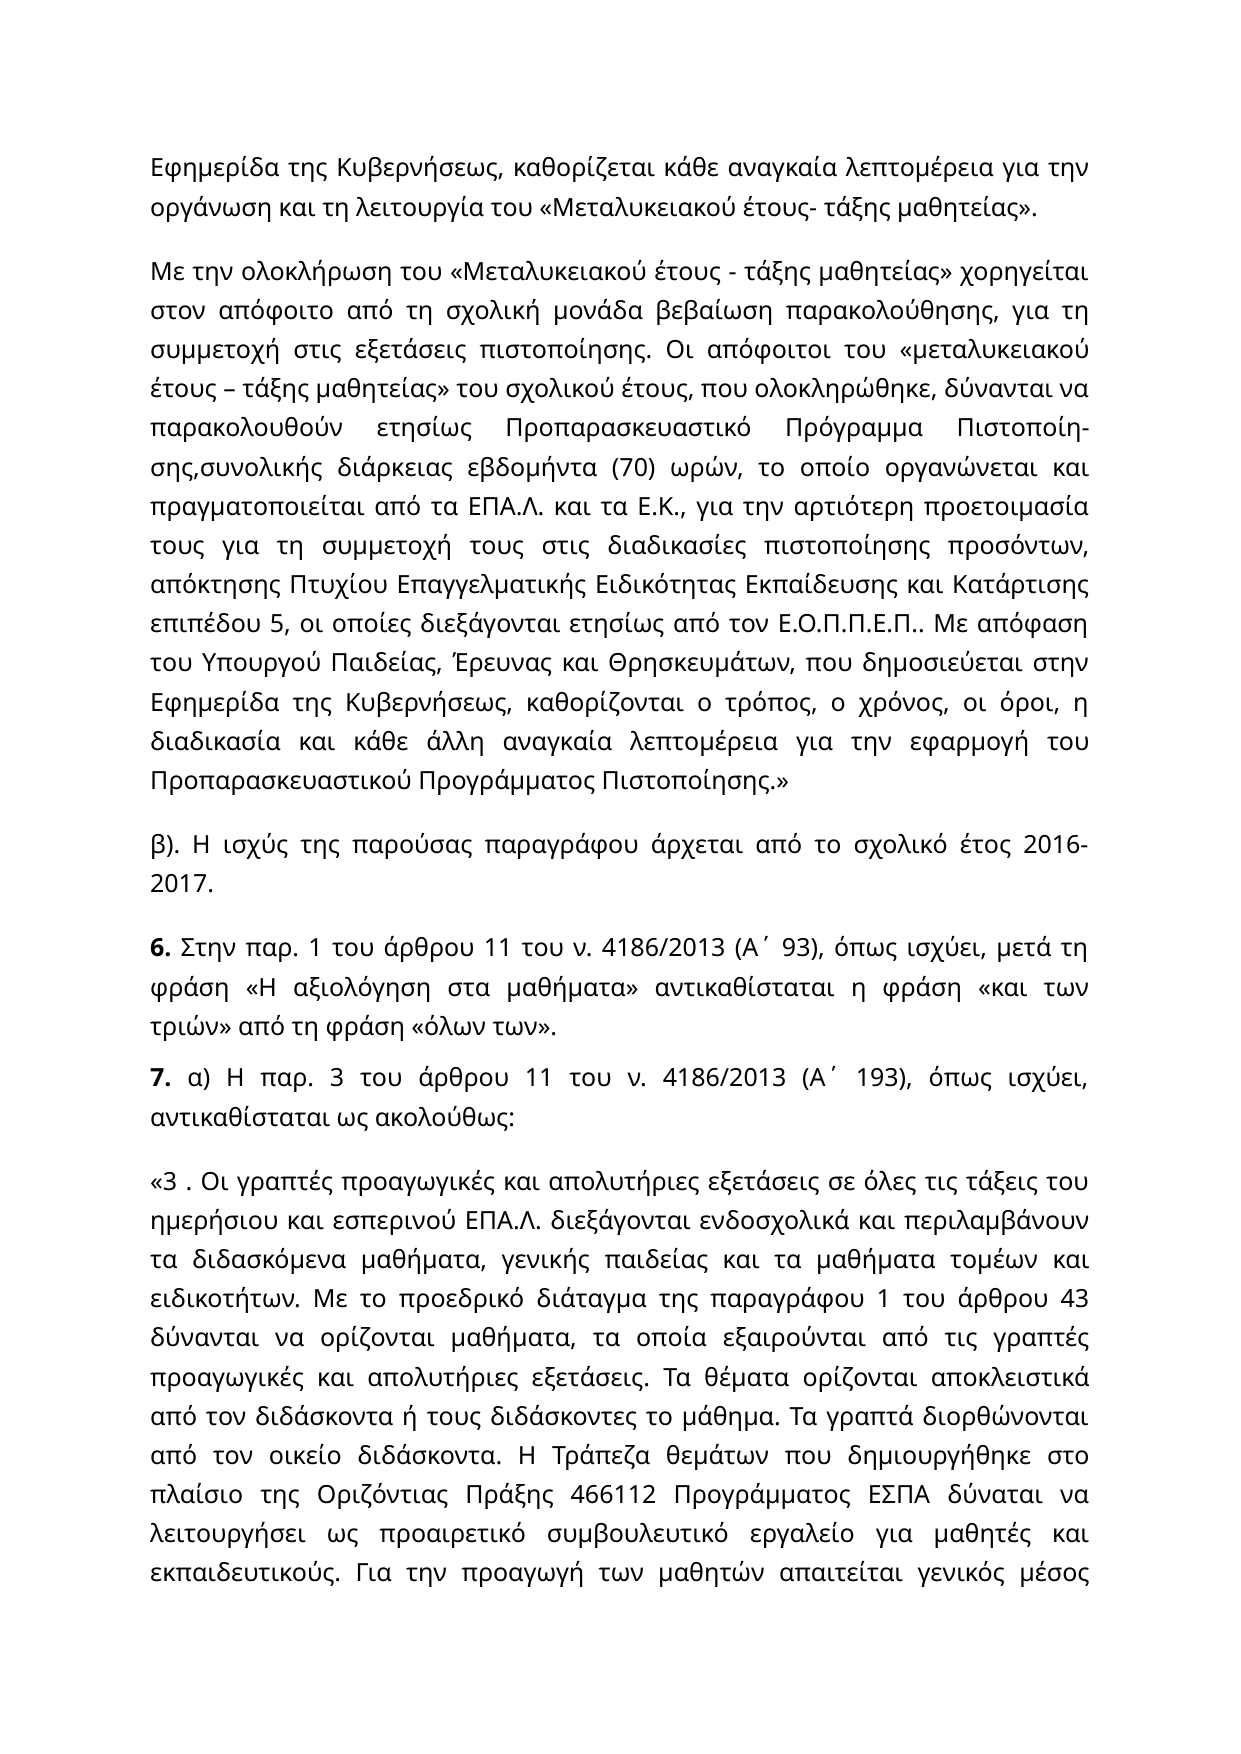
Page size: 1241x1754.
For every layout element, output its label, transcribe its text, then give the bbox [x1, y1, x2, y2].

text 7. α) Η παρ. 3 του άρθρου 11 του ν. 4186/2013 (Α΄ 193), όπως ισχύει, αντικαθίσταται ως ακολούθως: [150, 1060, 1090, 1133]
text Εφημερίδα της Κυβερνήσεως, καθορίζεται κάθε αναγκαία λεπτομέρεια για την οργάνωση και τη λειτουργία του «Μεταλυκειακού έτους- τάξης μαθητείας». [150, 150, 1090, 223]
text Με την ολοκλήρωση του «Μεταλυκειακού έτους - τάξης μαθητείας» χορηγείται στον απόφοιτο από τη σχολική μονάδα βεβαίωση παρακολούθησης, για τη συμμετοχή στις εξετάσεις πιστοποίησης. Οι απόφοιτοι του «μεταλυκειακού έτους – τάξης μαθητείας» του σχολικού έτους, που ολοκληρώθηκε, δύνανται να παρακολουθούν ετησίως Προπαρασκευαστικό Πρόγραμμα Πιστοποίη- σης,συνολικής διάρκειας εβδομήντα (70) ωρών, το οποίο οργανώνεται και πραγματοποιείται από τα ΕΠΑ.Λ. και τα Ε.Κ., για την αρτιότερη προετοιμασία τους για τη συμμετοχή τους στις διαδικασίες πιστοποίησης προσόντων, απόκτησης Πτυχίου Επαγγελματικής Ειδικότητας Εκπαίδευσης και Κατάρτισης επιπέδου 5, οι οποίες διεξάγονται ετησίως από τον Ε.Ο.Π.Π.Ε.Π.. Με απόφαση του Υπουργού Παιδείας, Έρευνας και Θρησκευμάτων, που δημοσιεύεται στην Εφημερίδα της Κυβερνήσεως, καθορίζονται ο τρόπος, ο χρόνος, οι όροι, η διαδικασία και κάθε άλλη αναγκαία λεπτομέρεια για την εφαρμογή του Προπαρασκευαστικού Προγράμματος Πιστοποίησης.» [150, 253, 1090, 797]
text β). Η ισχύς της παρούσας παραγράφου άρχεται από το σχολικό έτος 2016-2017. [150, 827, 1090, 900]
text 6. Στην παρ. 1 του άρθρου 11 του ν. 4186/2013 (Α΄ 93), όπως ισχύει, μετά τη φράση «Η αξιολόγηση στα μαθήματα» αντικαθίσταται η φράση «και των τριών» από τη φράση «όλων των». [150, 930, 1090, 1042]
text «3 . Οι γραπτές προαγωγικές και απολυτήριες εξετάσεις σε όλες τις τάξεις του ημερήσιου και εσπερινού ΕΠΑ.Λ. διεξάγονται ενδοσχολικά και περιλαμβάνουν τα διδασκόμενα μαθήματα, γενικής παιδείας και τα μαθήματα τομέων και ειδικοτήτων. Με το προεδρικό διάταγμα της παραγράφου 1 του άρθρου 43 δύνανται να ορίζονται μαθήματα, τα οποία εξαιρούνται από τις γραπτές προαγωγικές και απολυτήριες εξετάσεις. Τα θέματα ορίζονται αποκλειστικά από τον διδάσκοντα ή τους διδάσκοντες το μάθημα. Τα γραπτά διορθώνονται από τον οικείο διδάσκοντα. Η Τράπεζα θεμάτων που δημιουργήθηκε στο πλαίσιο της Οριζόντιας Πράξης 466112 Προγράμματος ΕΣΠΑ δύναται να λειτουργήσει ως προαιρετικό συμβουλευτικό εργαλείο για μαθητές και εκπαιδευτικούς. Για την προαγωγή των μαθητών απαιτείται γενικός μέσος [150, 1163, 1090, 1589]
